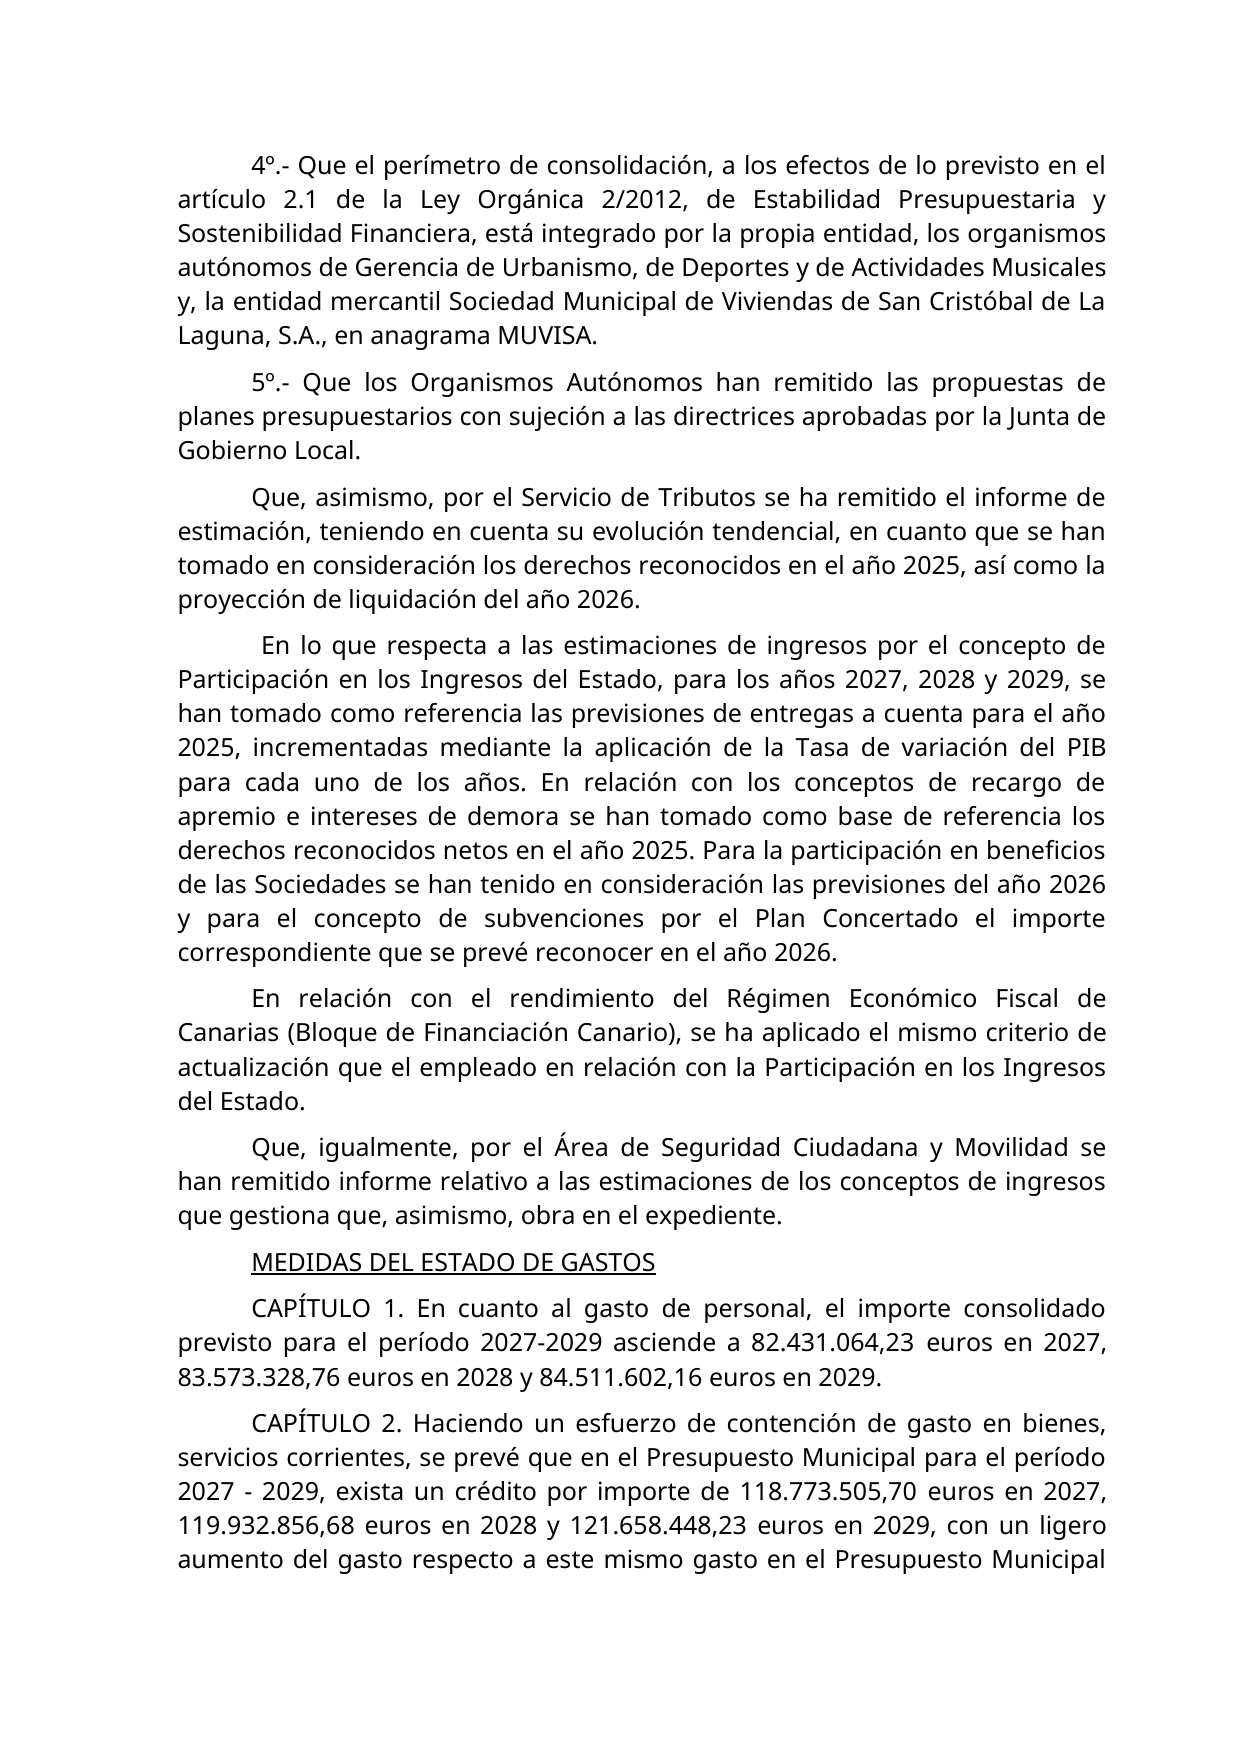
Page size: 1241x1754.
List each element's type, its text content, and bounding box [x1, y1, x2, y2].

text CAPÍTULO 1. En cuanto al gasto de personal, el importe consolidado previsto para el período 2027-2029 asciende a 82.431.064,23 euros en 2027, 83.573.328,76 euros en 2028 y 84.511.602,16 euros en 2029. [177, 1291, 1107, 1393]
text En lo que respecta a las estimaciones de ingresos por el concepto de Participación en los Ingresos del Estado, para los años 2027, 2028 y 2029, se han tomado como referencia las previsiones de entregas a cuenta para el año 2025, incrementadas mediante la aplicación de la Tasa de variación del PIB para cada uno de los años. En relación con los conceptos de recargo de apremio e intereses de demora se han tomado como base de referencia los derechos reconocidos netos en el año 2025. Para la participación en beneficios de las Sociedades se han tenido en consideración las previsiones del año 2026 y para el concepto de subvenciones por el Plan Concertado el importe correspondiente que se prevé reconocer en el año 2026. [177, 628, 1107, 968]
text CAPÍTULO 2. Haciendo un esfuerzo de contención de gasto en bienes, servicios corrientes, se prevé que en el Presupuesto Municipal para el período 2027 - 2029, exista un crédito por importe de 118.773.505,70 euros en 2027, 119.932.856,68 euros en 2028 y 121.658.448,23 euros en 2029, con un ligero aumento del gasto respecto a este mismo gasto en el Presupuesto Municipal [177, 1406, 1107, 1576]
text MEDIDAS DEL ESTADO DE GASTOS [177, 1244, 1107, 1278]
text Que, asimismo, por el Servicio de Tributos se ha remitido el informe de estimación, teniendo en cuenta su evolución tendencial, en cuanto que se han tomado en consideración los derechos reconocidos en el año 2025, así como la proyección de liquidación del año 2026. [177, 479, 1107, 615]
text En relación con el rendimiento del Régimen Económico Fiscal de Canarias (Bloque de Financiación Canario), se ha aplicado el mismo criterio de actualización que el empleado en relación con la Participación en los Ingresos del Estado. [177, 981, 1107, 1117]
text 5º.- Que los Organismos Autónomos han remitido las propuestas de planes presupuestarios con sujeción a las directrices aprobadas por la Junta de Gobierno Local. [177, 364, 1107, 467]
text 4º.- Que el perímetro de consolidación, a los efectos de lo previsto en el artículo 2.1 de la Ley Orgánica 2/2012, de Estabilidad Presupuestaria y Sostenibilidad Financiera, está integrado por la propia entidad, los organismos autónomos de Gerencia de Urbanismo, de Deportes y de Actividades Musicales y, la entidad mercantil Sociedad Municipal de Viviendas de San Cristóbal de La Laguna, S.A., en anagrama MUVISA. [177, 148, 1107, 352]
text Que, igualmente, por el Área de Seguridad Ciudadana y Movilidad se han remitido informe relativo a las estimaciones de los conceptos de ingresos que gestiona que, asimismo, obra en el expediente. [177, 1130, 1107, 1232]
